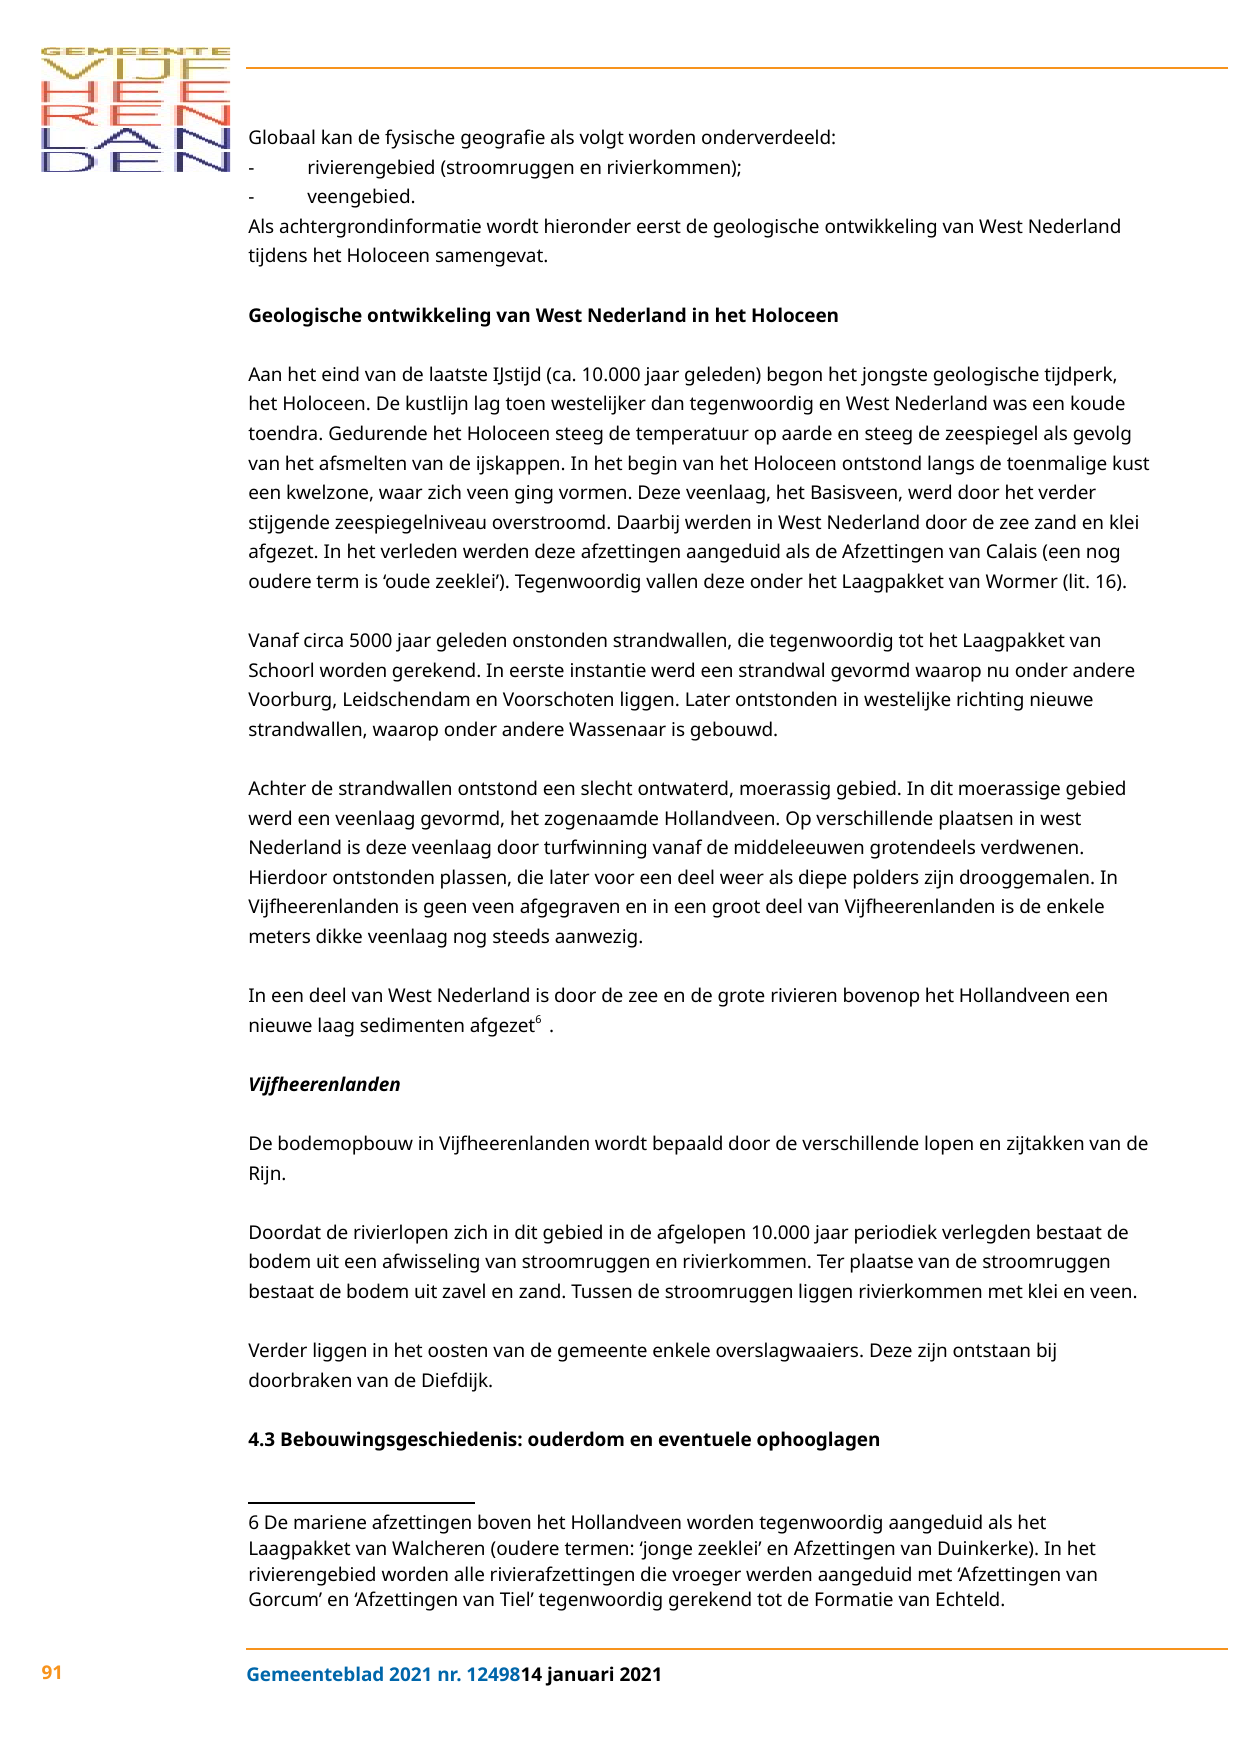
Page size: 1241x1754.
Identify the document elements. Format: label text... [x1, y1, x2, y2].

text Als achtergrondinformatie wordt hieronder eerst de geologische ontwikkeling van West Nederland tijdens het Holoceen samengevat. [248, 213, 1152, 268]
text 4.3 Bebouwingsgeschiedenis: ouderdom en eventuele ophooglagen [248, 1426, 1152, 1452]
text Vijfheerenlanden [248, 1071, 1152, 1097]
text In een deel van West Nederland is door de zee en de grote rivieren bovenop het Hollandveen een nieuwe laag sedimenten afgezet . [248, 982, 1152, 1038]
text De mariene afzettingen boven het Hollandveen worden tegenwoordig aangeduid als het Laagpakket van Walcheren (oudere termen: ‘jonge zeeklei’ en Afzettingen van Duinkerke). In het rivierengebied worden alle rivierafzettingen die vroeger werden aangeduid met ‘Afzettingen van Gorcum’ en ‘Afzettingen van Tiel’ tegenwoordig gerekend tot de Formatie van Echteld. [248, 1509, 1152, 1612]
list veengebied. [248, 183, 1152, 209]
list rivierengebied (stroomruggen en rivierkommen); [248, 154, 1152, 180]
text Doordat de rivierlopen zich in dit gebied in de afgelopen 10.000 jaar periodiek verlegden bestaat de bodem uit een afwisseling van stroomruggen en rivierkommen. Ter plaatse van de stroomruggen bestaat de bodem uit zavel en zand. Tussen de stroomruggen liggen rivierkommen met klei en veen. [248, 1219, 1152, 1304]
text Verder liggen in het oosten van de gemeente enkele overslagwaaiers. Deze zijn ontstaan bij doorbraken van de Diefdijk. [248, 1337, 1152, 1393]
picture [41, 47, 231, 172]
text Globaal kan de fysische geografie als volgt worden onderverdeeld: [248, 124, 1152, 150]
text Geologische ontwikkeling van West Nederland in het Holoceen [248, 302, 1152, 328]
text Aan het eind van de laatste IJstijd (ca. 10.000 jaar geleden) begon het jongste geologische tijdperk, het Holoceen. De kustlijn lag toen westelijker dan tegenwoordig en West Nederland was een koude toendra. Gedurende het Holoceen steeg de temperatuur op aarde en steeg de zeespiegel als gevolg van het afsmelten van de ijskappen. In het begin van het Holoceen ontstond langs de toenmalige kust een kwelzone, waar zich veen ging vormen. Deze veenlaag, het Basisveen, werd door het verder stijgende zeespiegelniveau overstroomd. Daarbij werden in West Nederland door de zee zand en klei afgezet. In het verleden werden deze afzettingen aangeduid als de Afzettingen van Calais (een nog oudere term is ‘oude zeeklei’). Tegenwoordig vallen deze onder het Laagpakket van Wormer (lit. 16). [248, 361, 1152, 594]
text Vanaf circa 5000 jaar geleden onstonden strandwallen, die tegenwoordig tot het Laagpakket van Schoorl worden gerekend. In eerste instantie werd een strandwal gevormd waarop nu onder andere Voorburg, Leidschendam en Voorschoten liggen. Later ontstonden in westelijke richting nieuwe strandwallen, waarop onder andere Wassenaar is gebouwd. [248, 627, 1152, 742]
text De bodemopbouw in Vijfheerenlanden wordt bepaald door de verschillende lopen en zijtakken van de Rijn. [248, 1130, 1152, 1186]
text Achter de strandwallen ontstond een slecht ontwaterd, moerassig gebied. In dit moerassige gebied werd een veenlaag gevormd, het zogenaamde Hollandveen. Op verschillende plaatsen in west Nederland is deze veenlaag door turfwinning vanaf de middeleeuwen grotendeels verdwenen. Hierdoor ontstonden plassen, die later voor een deel weer als diepe polders zijn drooggemalen. In Vijfheerenlanden is geen veen afgegraven en in een groot deel van Vijfheerenlanden is de enkele meters dikke veenlaag nog steeds aanwezig. [248, 775, 1152, 949]
